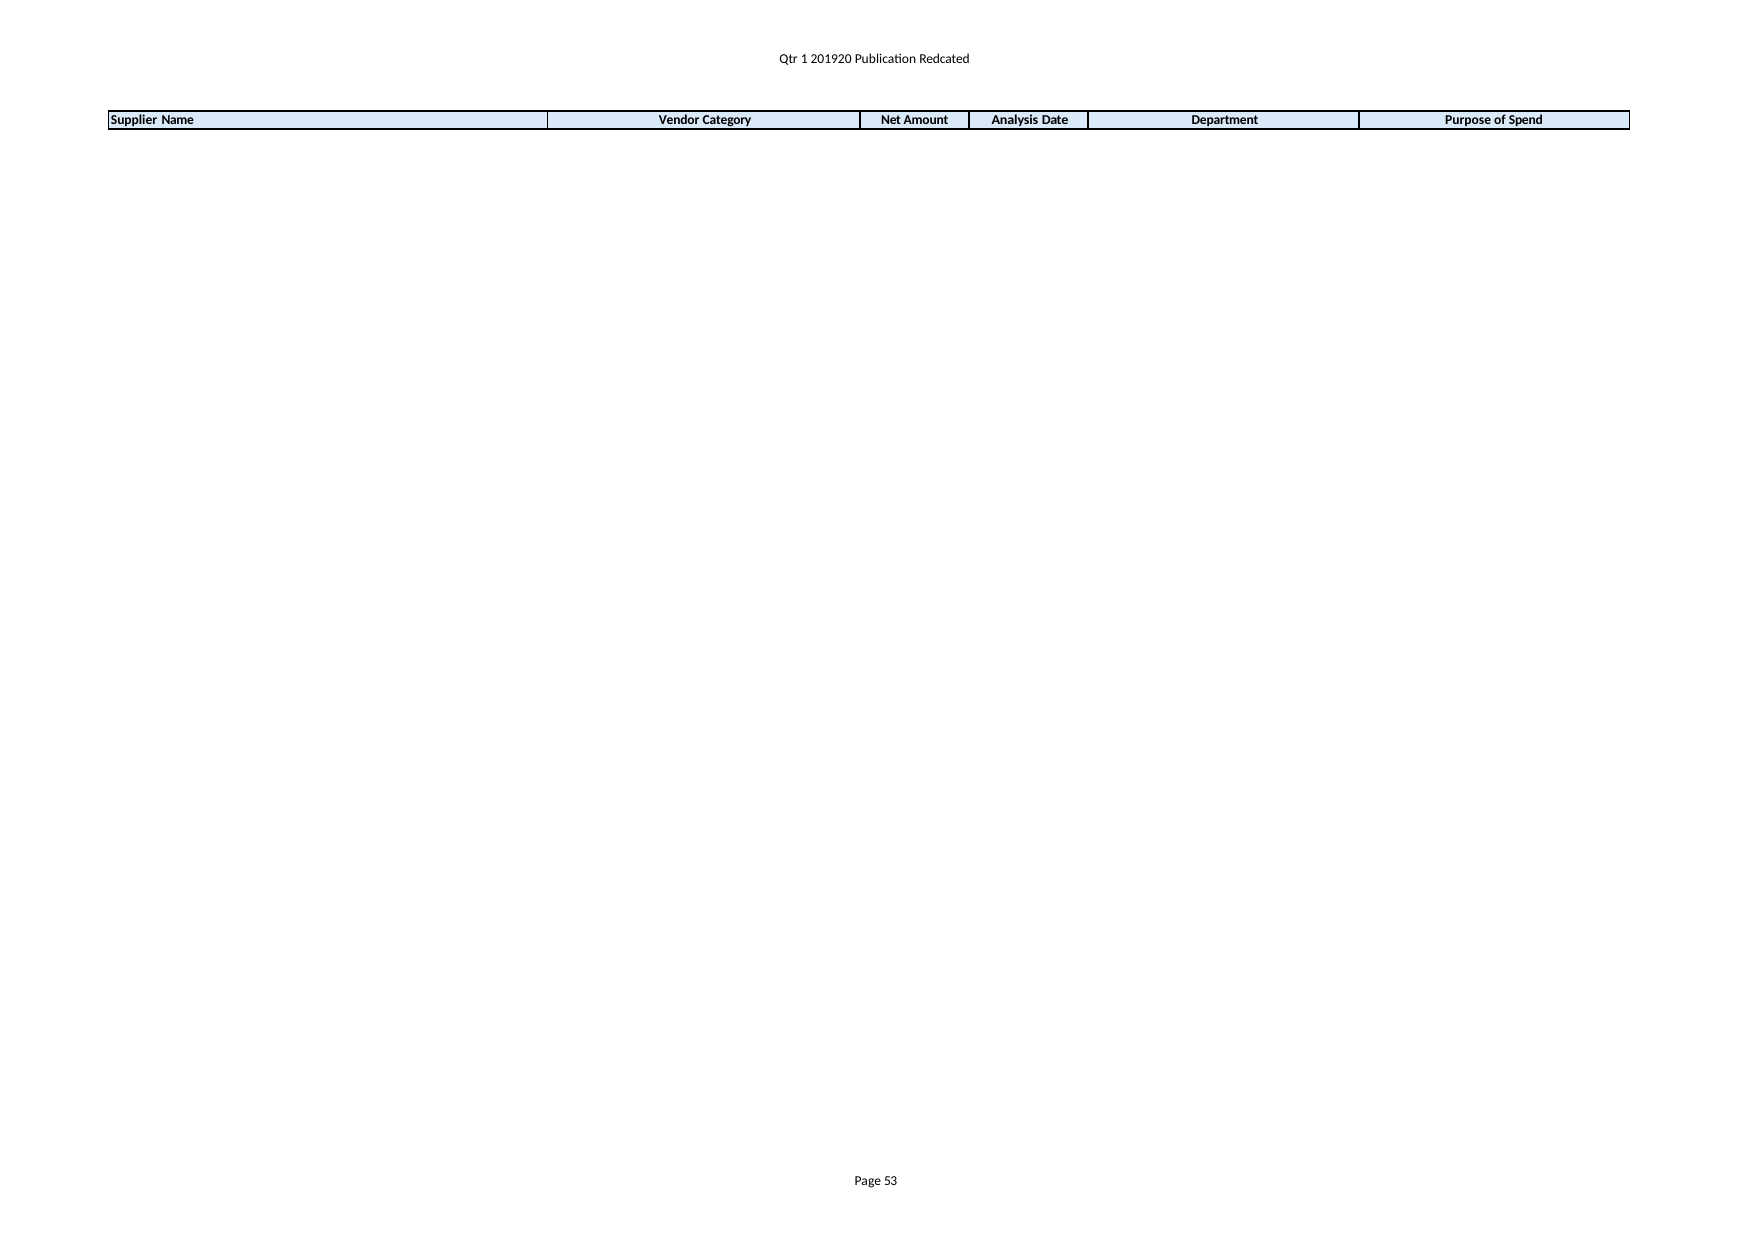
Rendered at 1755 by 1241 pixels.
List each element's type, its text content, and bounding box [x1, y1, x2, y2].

table_header Purpose of Spend [1360, 112, 1629, 128]
table_header Supplier Name [109, 112, 547, 128]
table_header Analysis Date [970, 112, 1087, 128]
table_header Net Amount [861, 112, 968, 128]
table_header Department [1089, 112, 1358, 128]
table_header Vendor Category [548, 112, 859, 128]
